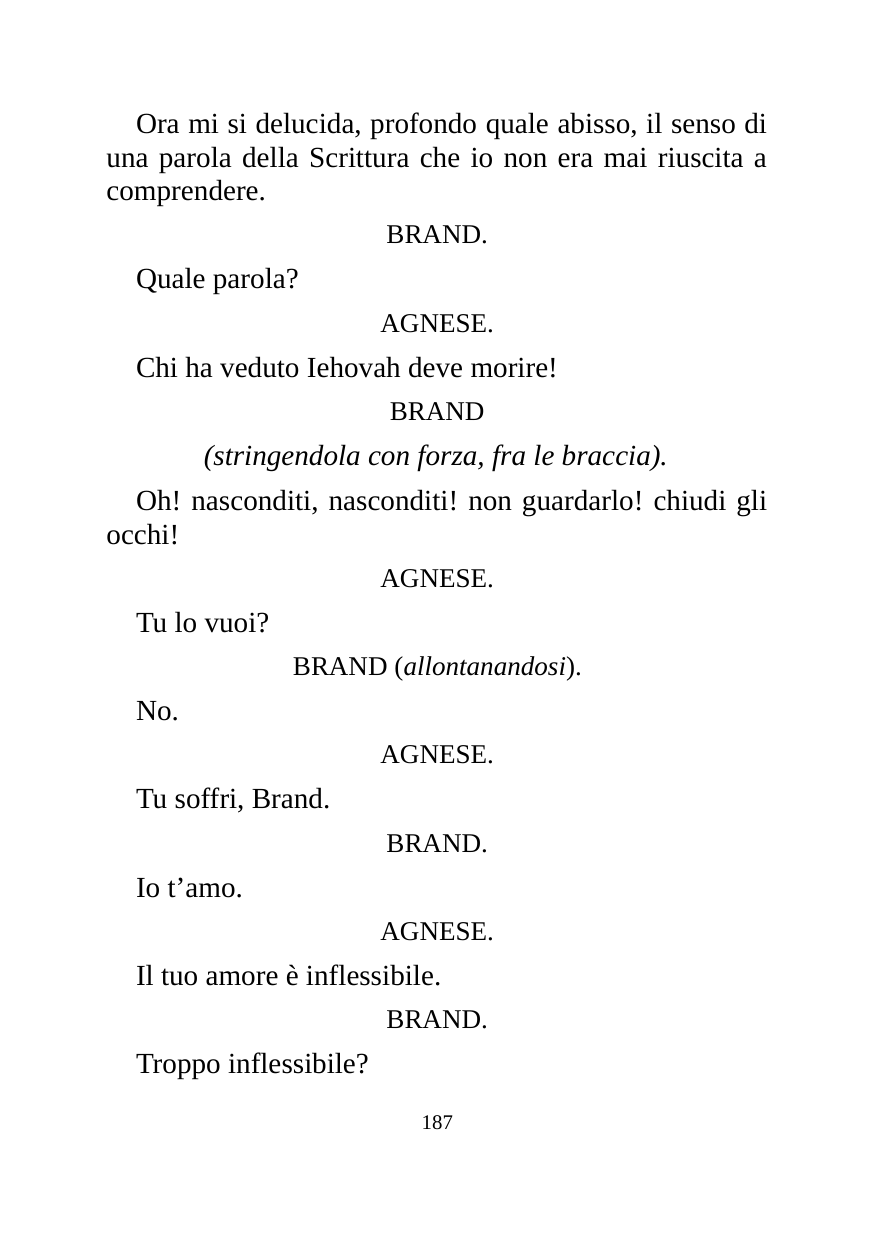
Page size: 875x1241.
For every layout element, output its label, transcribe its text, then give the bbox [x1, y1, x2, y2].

text BRAND [106, 395, 768, 426]
text BRAND. [106, 219, 768, 250]
text (stringendola con forza, fra le braccia). [106, 438, 768, 472]
text Chi ha veduto Iehovah deve morire! [106, 350, 768, 383]
text Oh! nasconditi, nasconditi! non guardarlo! chiudi gli occhi! [106, 483, 768, 550]
text Il tuo amore è inflessibile. [106, 958, 768, 992]
text AGNESE. [106, 307, 768, 338]
text BRAND (allontanandosi). [106, 650, 768, 682]
text No. [106, 693, 768, 727]
text Quale parola? [106, 262, 768, 295]
text AGNESE. [106, 562, 768, 593]
text BRAND. [106, 1003, 768, 1034]
text Tu soffri, Brand. [106, 782, 768, 815]
text Troppo inflessibile? [106, 1046, 768, 1080]
text Io t’amo. [106, 870, 768, 903]
text AGNESE. [106, 915, 768, 946]
text Tu lo vuoi? [106, 605, 768, 639]
text Ora mi si delucida, profondo quale abisso, il senso di una parola della Scrittura che io non era mai riuscita a comprendere. [106, 106, 768, 207]
text BRAND. [106, 827, 768, 858]
text AGNESE. [106, 739, 768, 770]
